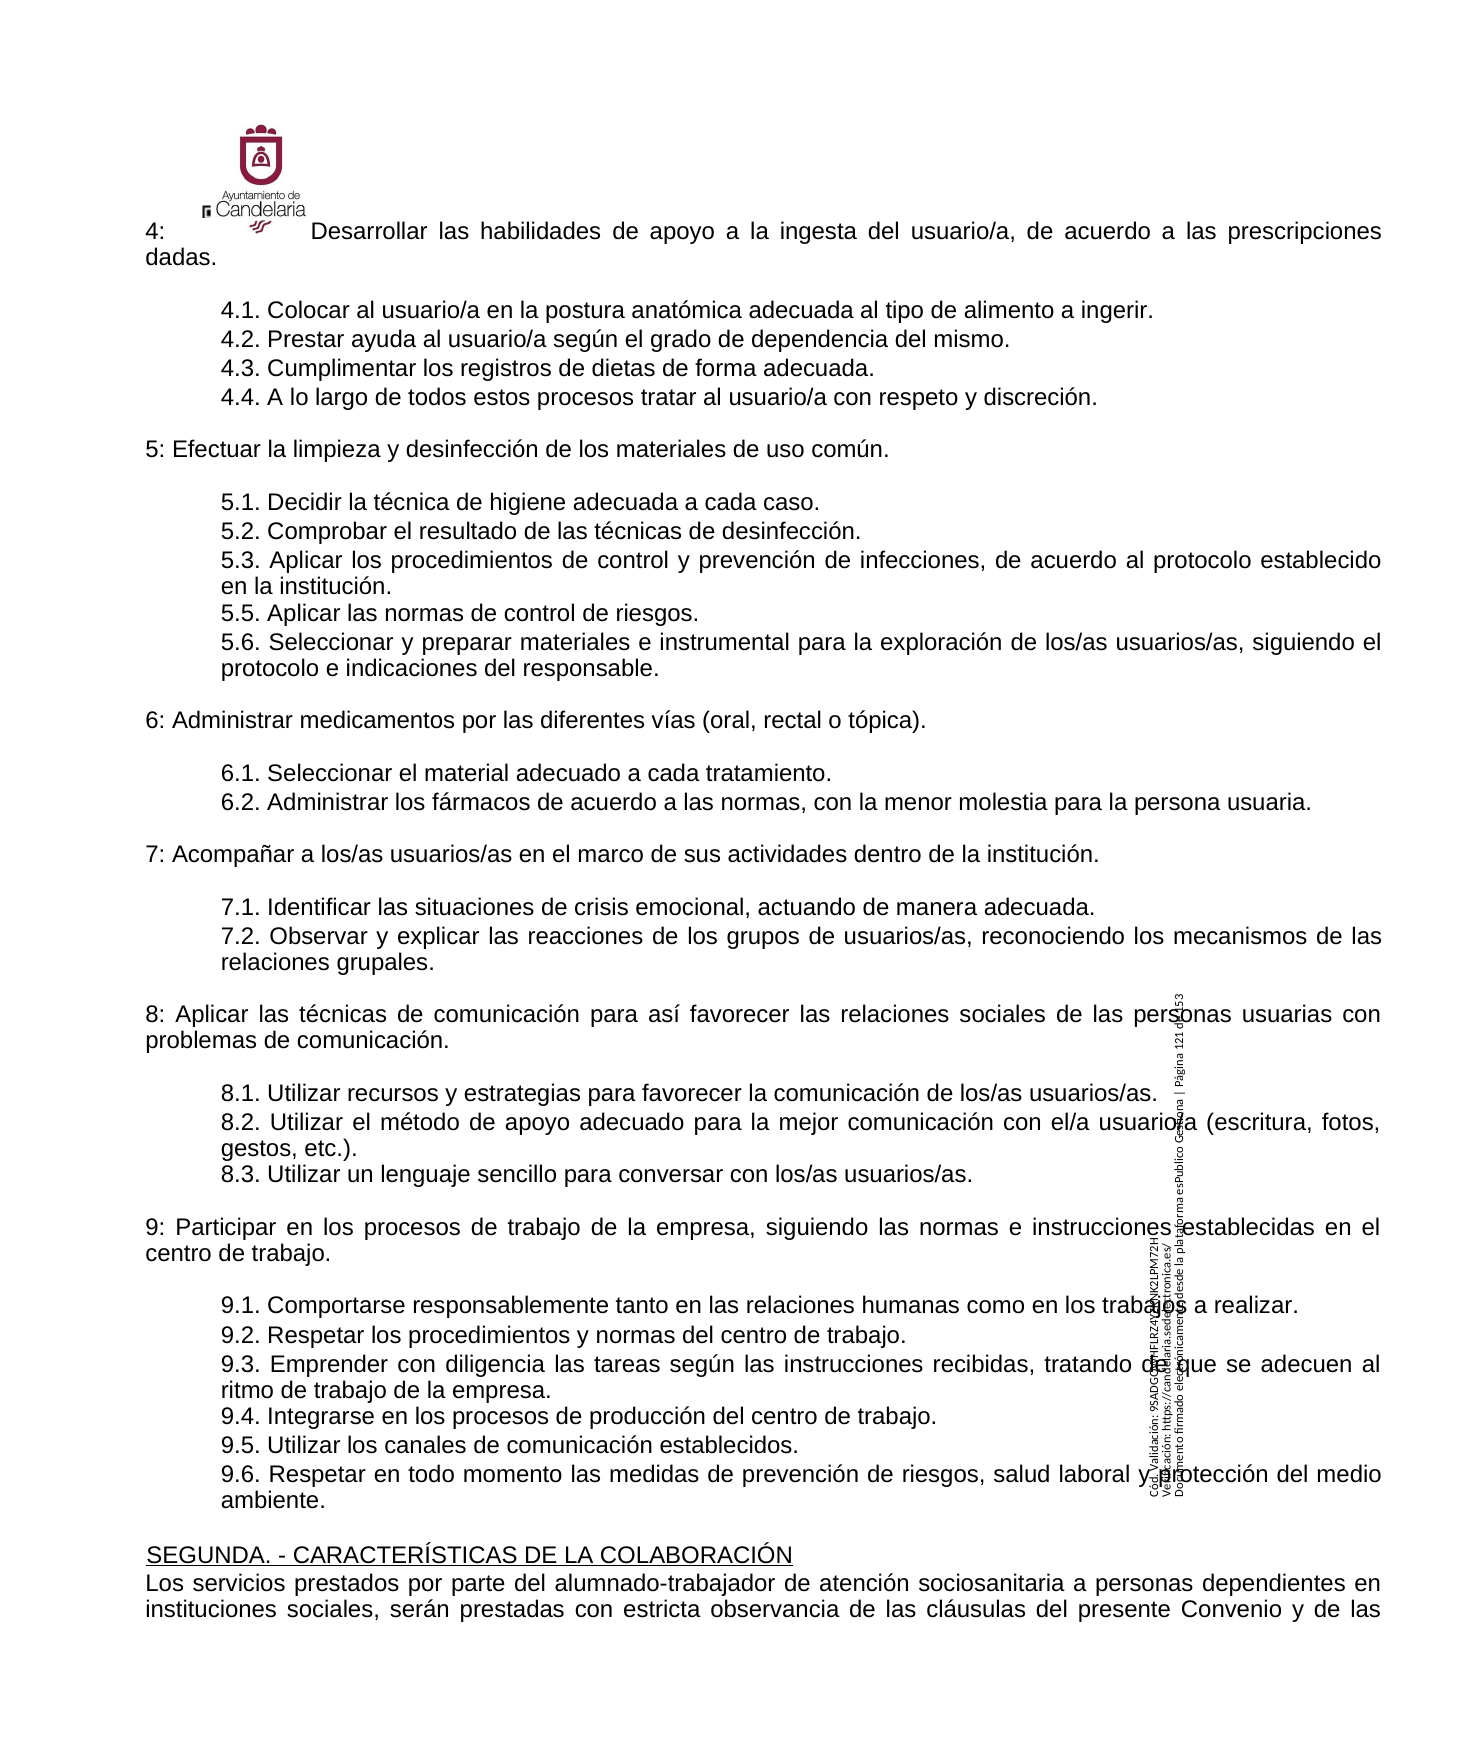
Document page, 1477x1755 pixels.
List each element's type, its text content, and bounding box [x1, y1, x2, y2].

text 8: Aplicar las técnicas de comunicación para así favorecer las relaciones sociales de las personas usuarias con problemas de comunicación. [145, 1002, 1383, 1054]
text 8.3. Utilizar un lenguaje sencillo para conversar con los/as usuarios/as. [221, 1162, 1383, 1188]
text Los servicios prestados por parte del alumnado-trabajador de atención sociosanitaria a personas dependientes en instituciones sociales, serán prestadas con estricta observancia de las cláusulas del presente Convenio y de las [145, 1570, 1383, 1622]
subtitle SEGUNDA. - CARACTERÍSTICAS DE LA COLABORACIÓN [146, 1541, 1371, 1568]
text 5.1. Decidir la técnica de higiene adecuada a cada caso. [221, 490, 1383, 516]
text 7.1. Identificar las situaciones de crisis emocional, actuando de manera adecuada. [221, 894, 1383, 920]
text 4.4. A lo largo de todos estos procesos tratar al usuario/a con respeto y discreción. [221, 385, 1383, 411]
text 4.2. Prestar ayuda al usuario/a según el grado de dependencia del mismo. [221, 327, 1383, 352]
text 8.1. Utilizar recursos y estrategias para favorecer la comunicación de los/as usuarios/as. [221, 1081, 1383, 1107]
text 4.3. Cumplimentar los registros de dietas de forma adecuada. [221, 356, 1383, 382]
text 7: Acompañar a los/as usuarios/as en el marco de sus actividades dentro de la institución. [145, 842, 1383, 868]
text 5.2. Comprobar el resultado de las técnicas de desinfección. [221, 519, 1383, 545]
text 7.2. Observar y explicar las reacciones de los grupos de usuarios/as, reconociendo los mecanismos de las relaciones grupales. [221, 923, 1383, 976]
text 4.1. Colocar al usuario/a en la postura anatómica adecuada al tipo de alimento a ingerir. [221, 297, 1383, 323]
text 6: Administrar medicamentos por las diferentes vías (oral, rectal o tópica). [145, 708, 1383, 734]
text 5.3. Aplicar los procedimientos de control y prevención de infecciones, de acuerdo al protocolo establecido en la institución. [221, 548, 1383, 600]
text 9.2. Respetar los procedimientos y normas del centro de trabajo. [221, 1322, 1383, 1348]
text 9: Participar en los procesos de trabajo de la empresa, siguiendo las normas e instrucciones establecidas en el centro de trabajo. [145, 1215, 1383, 1267]
text 4: Desarrollar las habilidades de apoyo a la ingesta del usuario/a, de acuerdo a las prescripciones dadas. [145, 219, 1383, 271]
text 9.4. Integrarse en los procesos de producción del centro de trabajo. [221, 1404, 1383, 1430]
text 5.6. Seleccionar y preparar materiales e instrumental para la exploración de los/as usuarios/as, siguiendo el protocolo e indicaciones del responsable. [221, 629, 1383, 681]
text 6.2. Administrar los fármacos de acuerdo a las normas, con la menor molestia para la persona usuaria. [221, 789, 1383, 815]
text 6.1. Seleccionar el material adecuado a cada tratamiento. [221, 760, 1383, 786]
text 9.1. Comportarse responsablemente tanto en las relaciones humanas como en los trabajos a realizar. [221, 1293, 1383, 1319]
text 5.5. Aplicar las normas de control de riesgos. [221, 600, 1383, 626]
text 8.2. Utilizar el método de apoyo adecuado para la mejor comunicación con el/a usuario/a (escritura, fotos, gestos, etc.). [221, 1110, 1383, 1162]
text 5: Efectuar la limpieza y desinfección de los materiales de uso común. [145, 437, 1383, 463]
text 9.3. Emprender con diligencia las tareas según las instrucciones recibidas, tratando de que se adecuen al ritmo de trabajo de la empresa. [221, 1351, 1383, 1403]
text 9.6. Respetar en todo momento las medidas de prevención de riesgos, salud laboral y protección del medio ambiente. [221, 1462, 1383, 1514]
text 9.5. Utilizar los canales de comunicación establecidos. [221, 1433, 1383, 1459]
